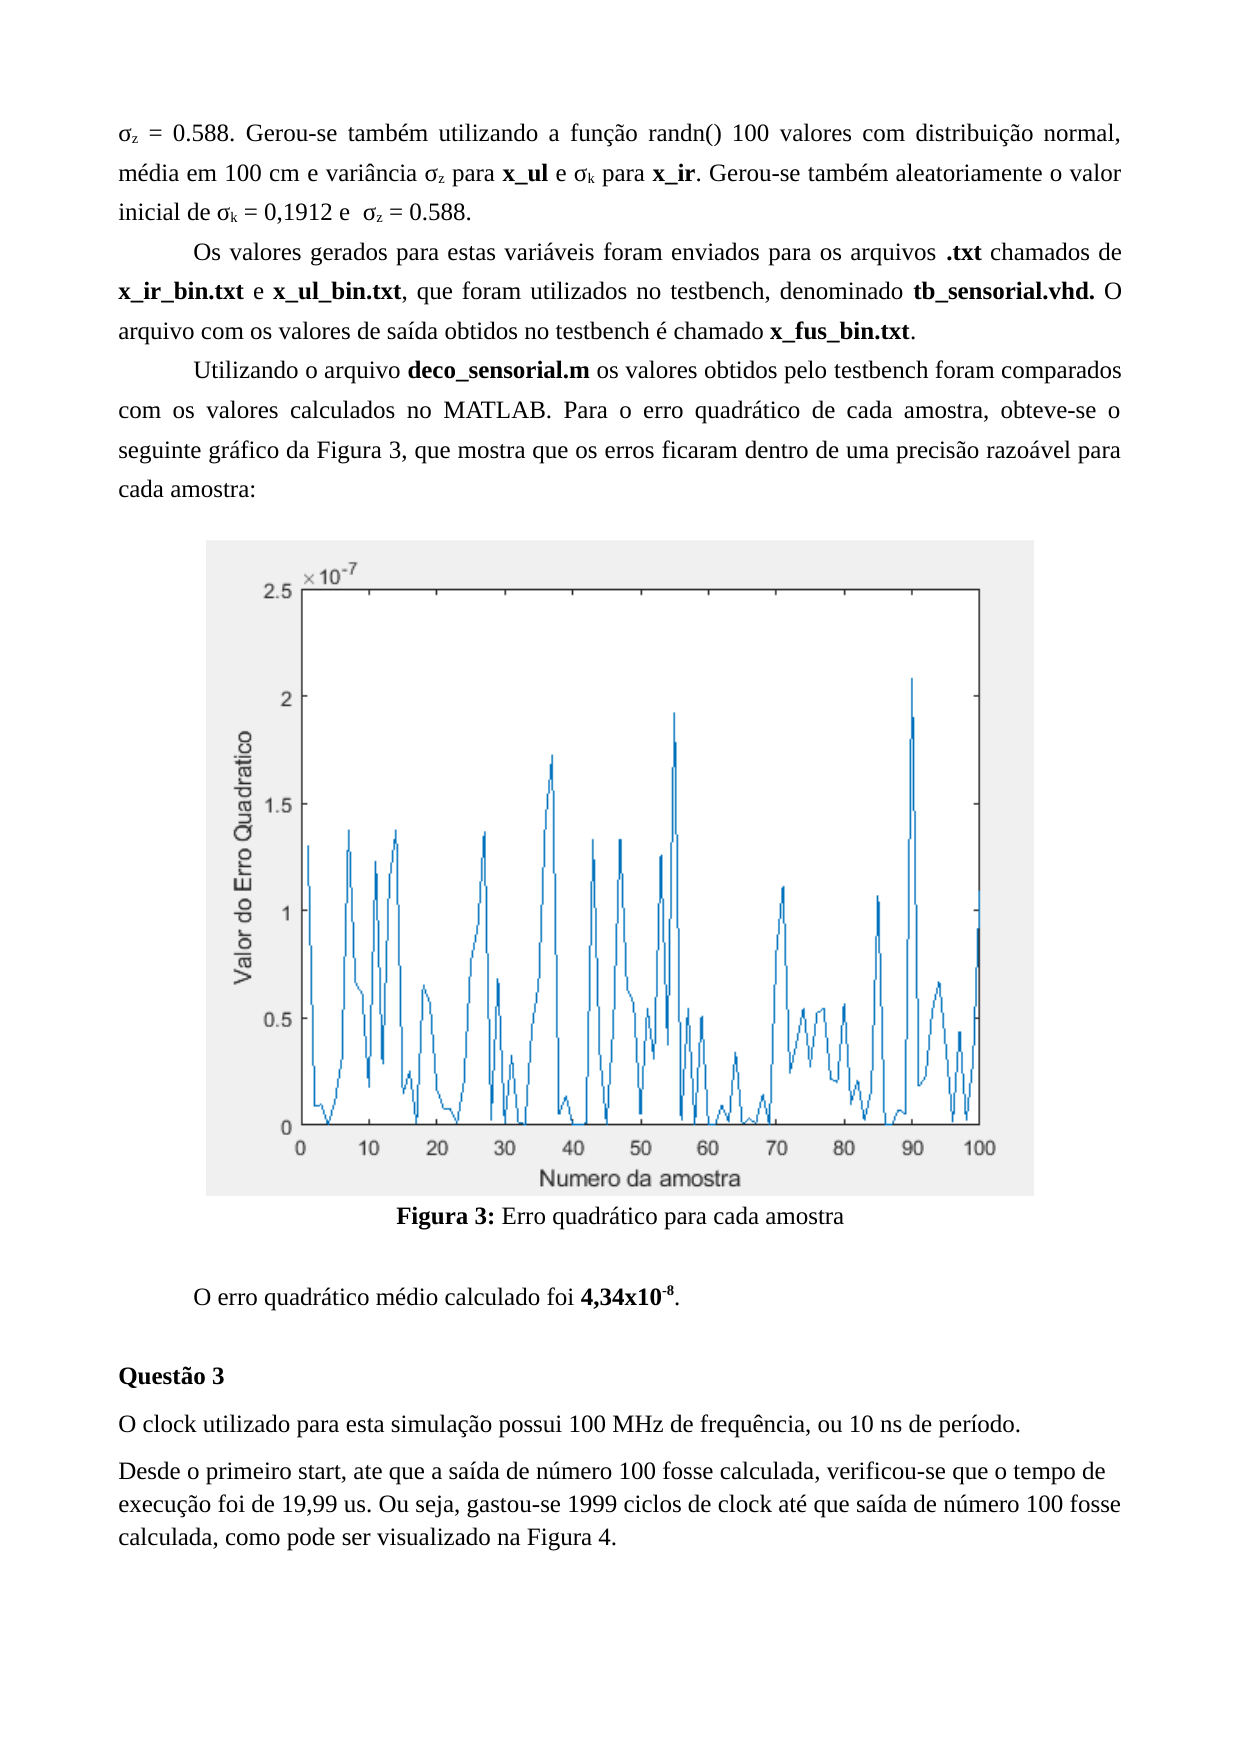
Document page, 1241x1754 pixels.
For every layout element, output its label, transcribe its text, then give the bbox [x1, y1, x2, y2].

text Utilizando o arquivo deco_sensorial.m os valores obtidos pelo testbench foram comparados com os valores calculados no MATLAB. Para o erro quadrático de cada amostra, obteve-se o seguinte gráfico da Figura 3, que mostra que os erros ficaram dentro de uma precisão razoável para cada amostra: [118, 356, 1122, 503]
picture [206, 539, 1035, 1196]
text Questão 3 [118, 1361, 1122, 1390]
text Desde o primeiro start, ate que a saída de número 100 fosse calculada, verificou-se que o tempo de execução foi de 19,99 us. Ou seja, gastou-se 1999 ciclos de clock até que saída de número 100 fosse calculada, como pode ser visualizado na Figura 4. [118, 1456, 1122, 1551]
text Os valores gerados para estas variáveis foram enviados para os arquivos .txt chamados de x_ir_bin.txt e x_ul_bin.txt, que foram utilizados no testbench, denominado tb_sensorial.vhd. O arquivo com os valores de saída obtidos no testbench é chamado x_fus_bin.txt. [118, 237, 1122, 345]
text σz = 0.588. Gerou-se também utilizando a função randn() 100 valores com distribuição normal, média em 100 cm e variância σz para x_ul e σk para x_ir. Gerou-se também aleatoriamente o valor inicial de σk = 0,1912 e σz = 0.588. [118, 118, 1122, 226]
text O clock utilizado para esta simulação possui 100 MHz de frequência, ou 10 ns de período. [118, 1409, 1122, 1437]
text Figura 3: Erro quadrático para cada amostra [206, 1196, 1034, 1230]
text O erro quadrático médio calculado foi 4,34x10-8. [118, 1282, 1122, 1311]
